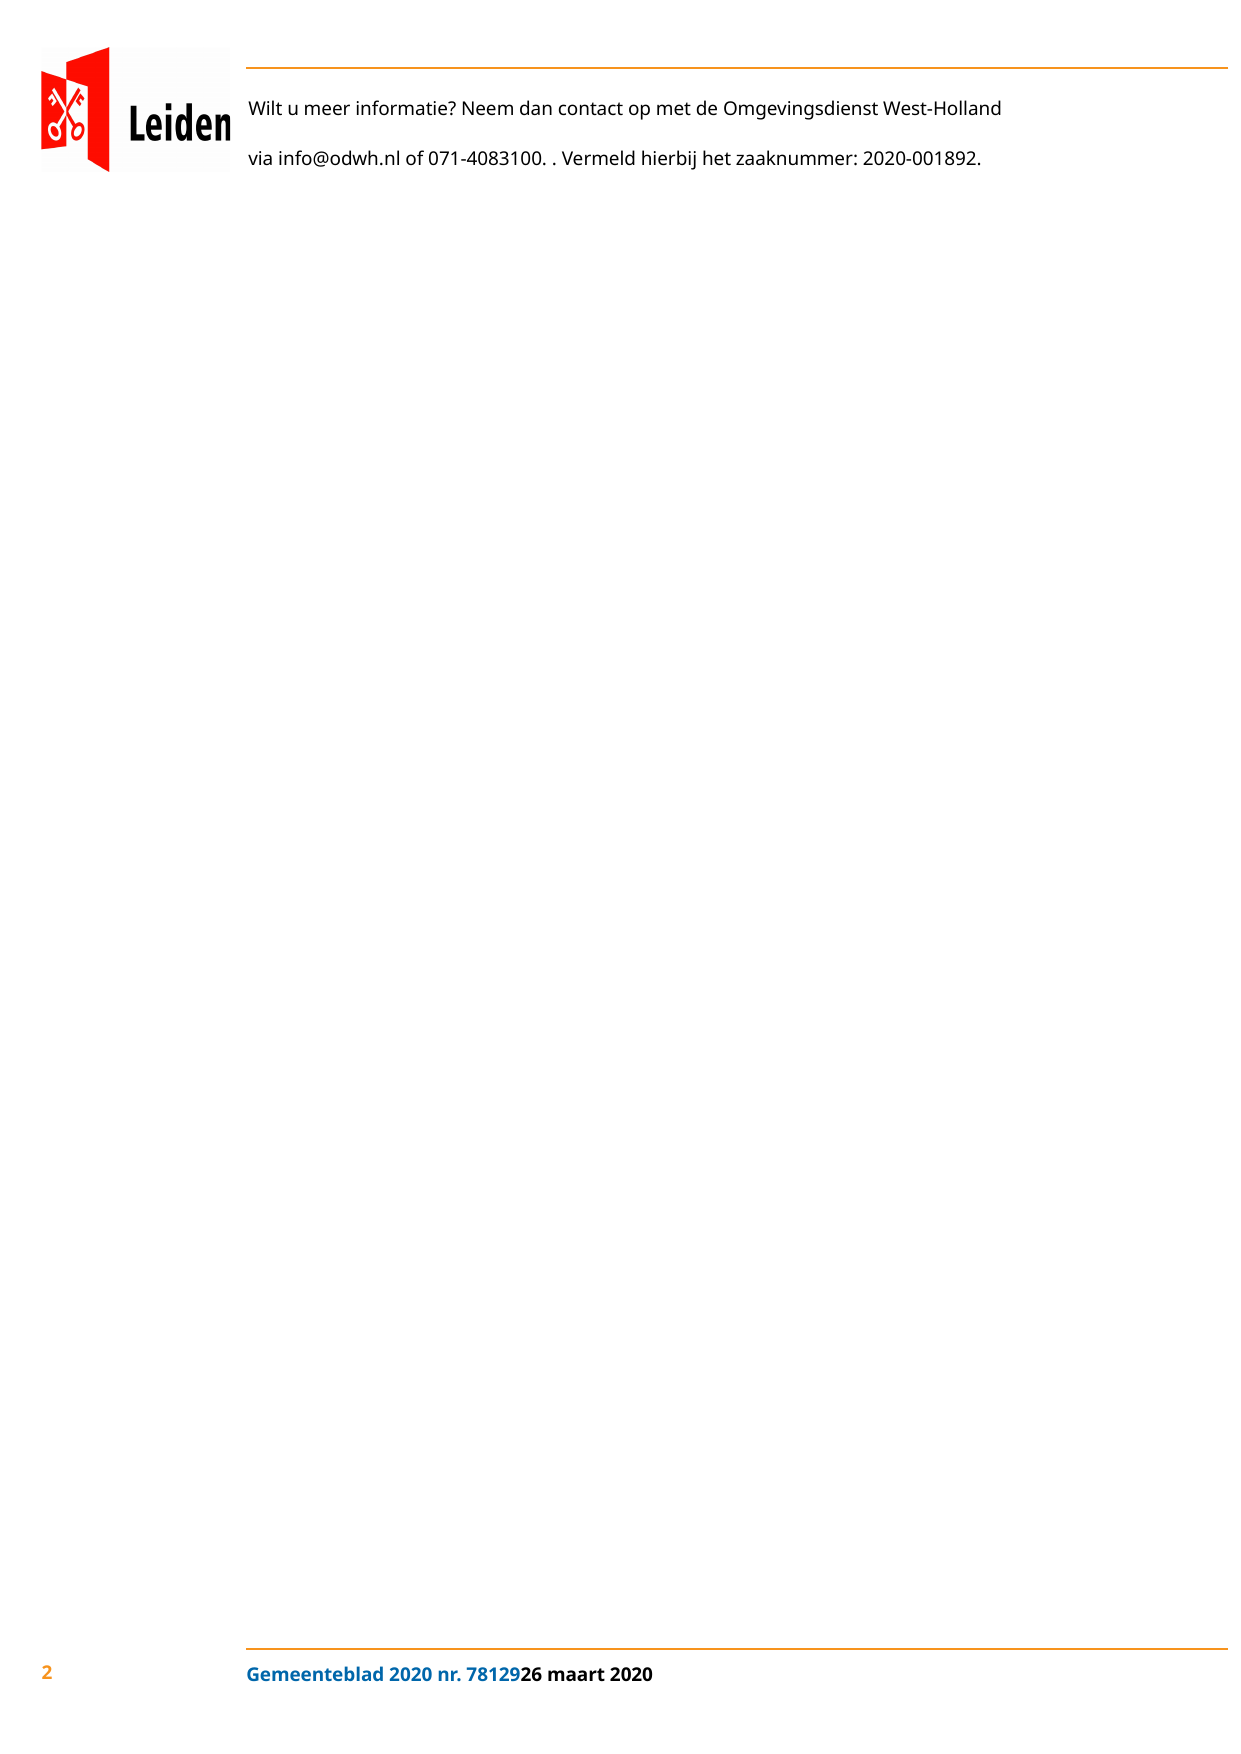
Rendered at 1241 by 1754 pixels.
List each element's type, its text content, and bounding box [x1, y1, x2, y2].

picture [41, 47, 231, 172]
text Wilt u meer informatie? Neem dan contact op met de Omgevingsdienst West-Holland [248, 95, 1152, 121]
text via info@odwh.nl of 071-4083100. . Vermeld hierbij het zaaknummer: 2020-001892. [248, 145, 1152, 171]
